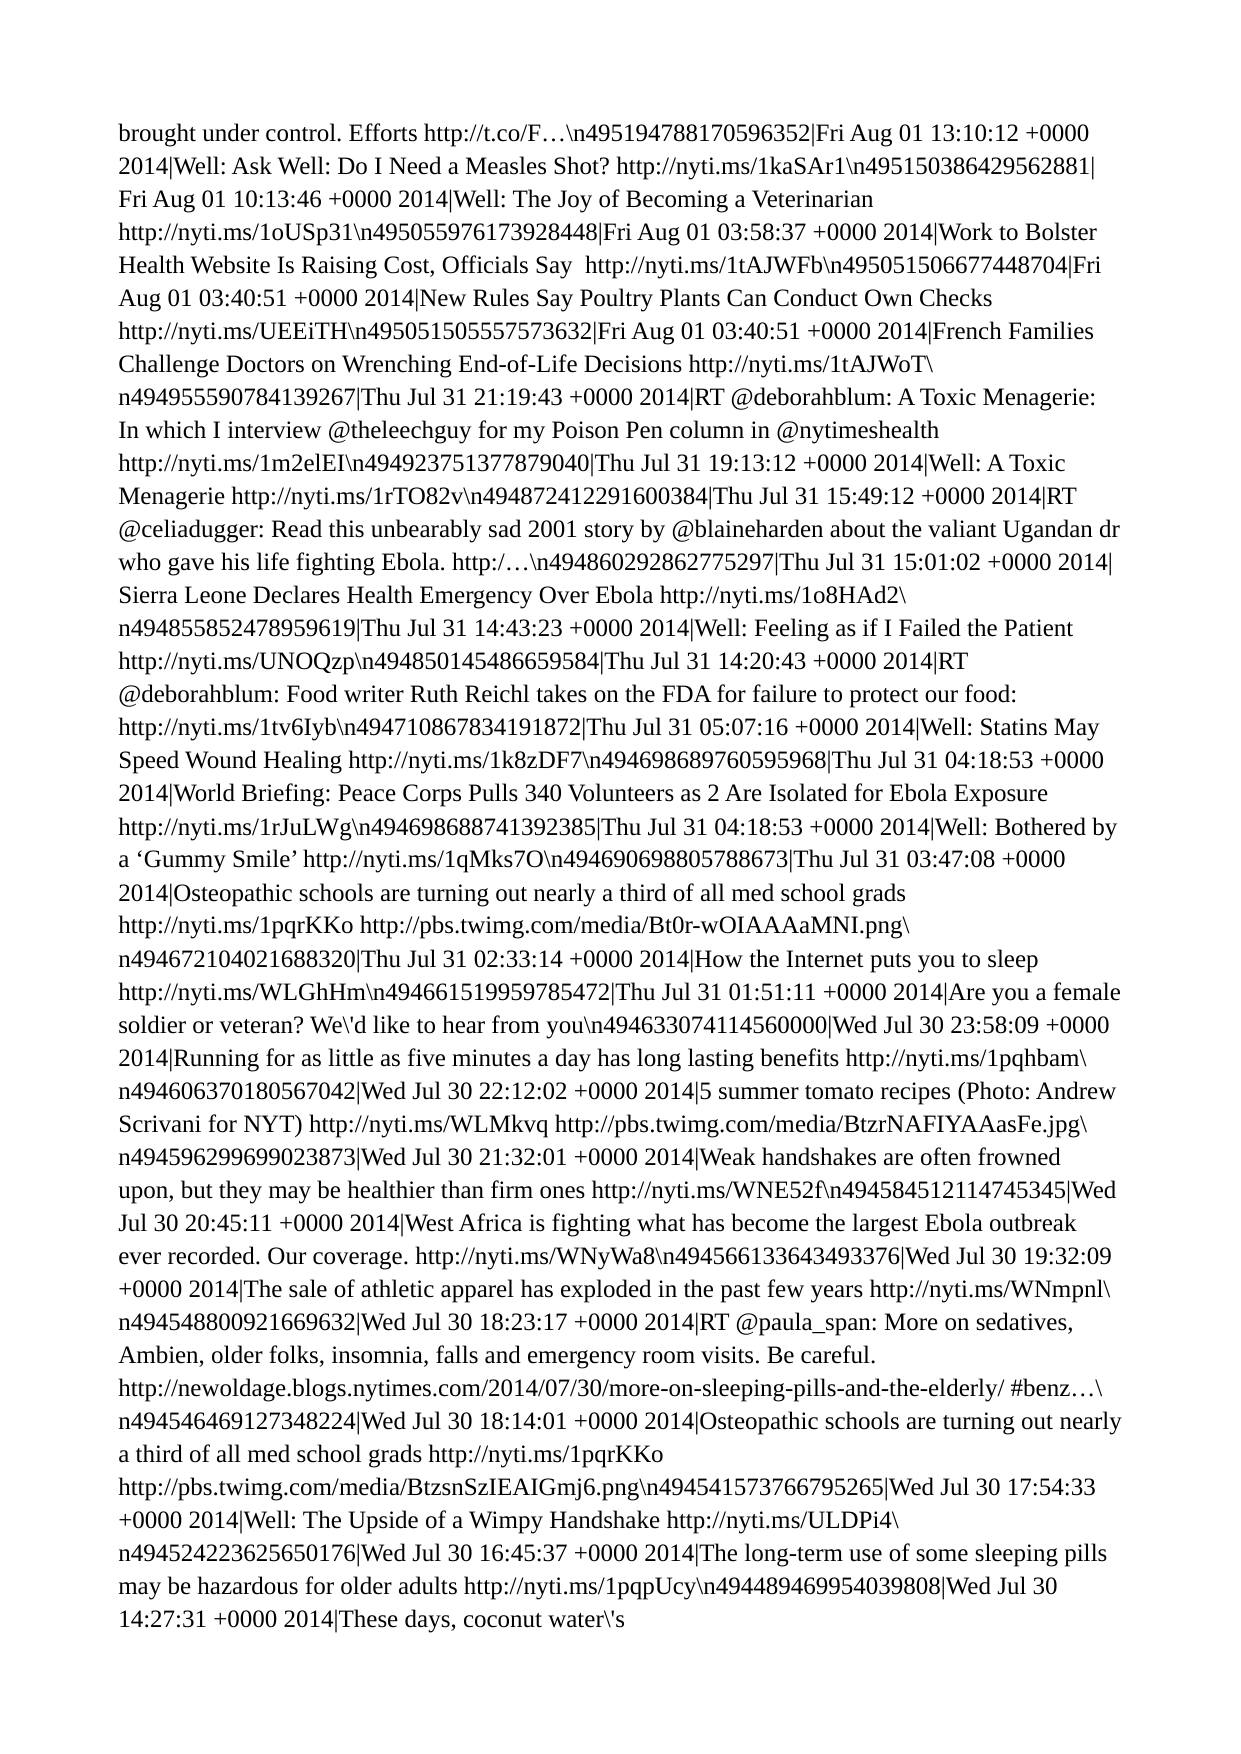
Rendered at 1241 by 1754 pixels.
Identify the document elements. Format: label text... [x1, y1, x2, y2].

text brought under control. Efforts http://t.co/F…\n495194788170596352|Fri Aug 01 13:10:12 +0000 2014|Well: Ask Well: Do I Need a Measles Shot? http://nyti.ms/1kaSAr1\n495150386429562881|Fri Aug 01 10:13:46 +0000 2014|Well: The Joy of Becoming a Veterinarian http://nyti.ms/1oUSp31\n495055976173928448|Fri Aug 01 03:58:37 +0000 2014|Work to Bolster Health Website Is Raising Cost, Officials Say http://nyti.ms/1tAJWFb\n495051506677448704|Fri Aug 01 03:40:51 +0000 2014|New Rules Say Poultry Plants Can Conduct Own Checks http://nyti.ms/UEEiTH\n495051505557573632|Fri Aug 01 03:40:51 +0000 2014|French Families Challenge Doctors on Wrenching End-of-Life Decisions http://nyti.ms/1tAJWoT\n494955590784139267|Thu Jul 31 21:19:43 +0000 2014|RT @deborahblum: A Toxic Menagerie: In which I interview @theleechguy for my Poison Pen column in @nytimeshealth http://nyti.ms/1m2elEI\n494923751377879040|Thu Jul 31 19:13:12 +0000 2014|Well: A Toxic Menagerie http://nyti.ms/1rTO82v\n494872412291600384|Thu Jul 31 15:49:12 +0000 2014|RT @celiadugger: Read this unbearably sad 2001 story by @blaineharden about the valiant Ugandan dr who gave his life fighting Ebola. http:/…\n494860292862775297|Thu Jul 31 15:01:02 +0000 2014|Sierra Leone Declares Health Emergency Over Ebola http://nyti.ms/1o8HAd2\n494855852478959619|Thu Jul 31 14:43:23 +0000 2014|Well: Feeling as if I Failed the Patient http://nyti.ms/UNOQzp\n494850145486659584|Thu Jul 31 14:20:43 +0000 2014|RT @deborahblum: Food writer Ruth Reichl takes on the FDA for failure to protect our food: http://nyti.ms/1tv6Iyb\n494710867834191872|Thu Jul 31 05:07:16 +0000 2014|Well: Statins May Speed Wound Healing http://nyti.ms/1k8zDF7\n494698689760595968|Thu Jul 31 04:18:53 +0000 2014|World Briefing: Peace Corps Pulls 340 Volunteers as 2 Are Isolated for Ebola Exposure http://nyti.ms/1rJuLWg\n494698688741392385|Thu Jul 31 04:18:53 +0000 2014|Well: Bothered by a ‘Gummy Smile’ http://nyti.ms/1qMks7O\n494690698805788673|Thu Jul 31 03:47:08 +0000 2014|Osteopathic schools are turning out nearly a third of all med school grads http://nyti.ms/1pqrKKo http://pbs.twimg.com/media/Bt0r-wOIAAAaMNI.png\n494672104021688320|Thu Jul 31 02:33:14 +0000 2014|How the Internet puts you to sleep http://nyti.ms/WLGhHm\n494661519959785472|Thu Jul 31 01:51:11 +0000 2014|Are you a female soldier or veteran? We\'d like to hear from you\n494633074114560000|Wed Jul 30 23:58:09 +0000 2014|Running for as little as five minutes a day has long lasting benefits http://nyti.ms/1pqhbam\n494606370180567042|Wed Jul 30 22:12:02 +0000 2014|5 summer tomato recipes (Photo: Andrew Scrivani for NYT) http://nyti.ms/WLMkvq http://pbs.twimg.com/media/BtzrNAFIYAAasFe.jpg\n494596299699023873|Wed Jul 30 21:32:01 +0000 2014|Weak handshakes are often frowned upon, but they may be healthier than firm ones http://nyti.ms/WNE52f\n494584512114745345|Wed Jul 30 20:45:11 +0000 2014|West Africa is fighting what has become the largest Ebola outbreak ever recorded. Our coverage. http://nyti.ms/WNyWa8\n494566133643493376|Wed Jul 30 19:32:09 +0000 2014|The sale of athletic apparel has exploded in the past few years http://nyti.ms/WNmpnl\n494548800921669632|Wed Jul 30 18:23:17 +0000 2014|RT @paula_span: More on sedatives, Ambien, older folks, insomnia, falls and emergency room visits. Be careful. http://newoldage.blogs.nytimes.com/2014/07/30/more-on-sleeping-pills-and-the-elderly/ #benz…\n494546469127348224|Wed Jul 30 18:14:01 +0000 2014|Osteopathic schools are turning out nearly a third of all med school grads http://nyti.ms/1pqrKKo http://pbs.twimg.com/media/BtzsnSzIEAIGmj6.png\n494541573766795265|Wed Jul 30 17:54:33 +0000 2014|Well: The Upside of a Wimpy Handshake http://nyti.ms/ULDPi4\n494524223625650176|Wed Jul 30 16:45:37 +0000 2014|The long-term use of some sleeping pills may be hazardous for older adults http://nyti.ms/1pqpUcy\n494489469954039808|Wed Jul 30 14:27:31 +0000 2014|These days, coconut water\'s [118, 118, 1122, 1633]
